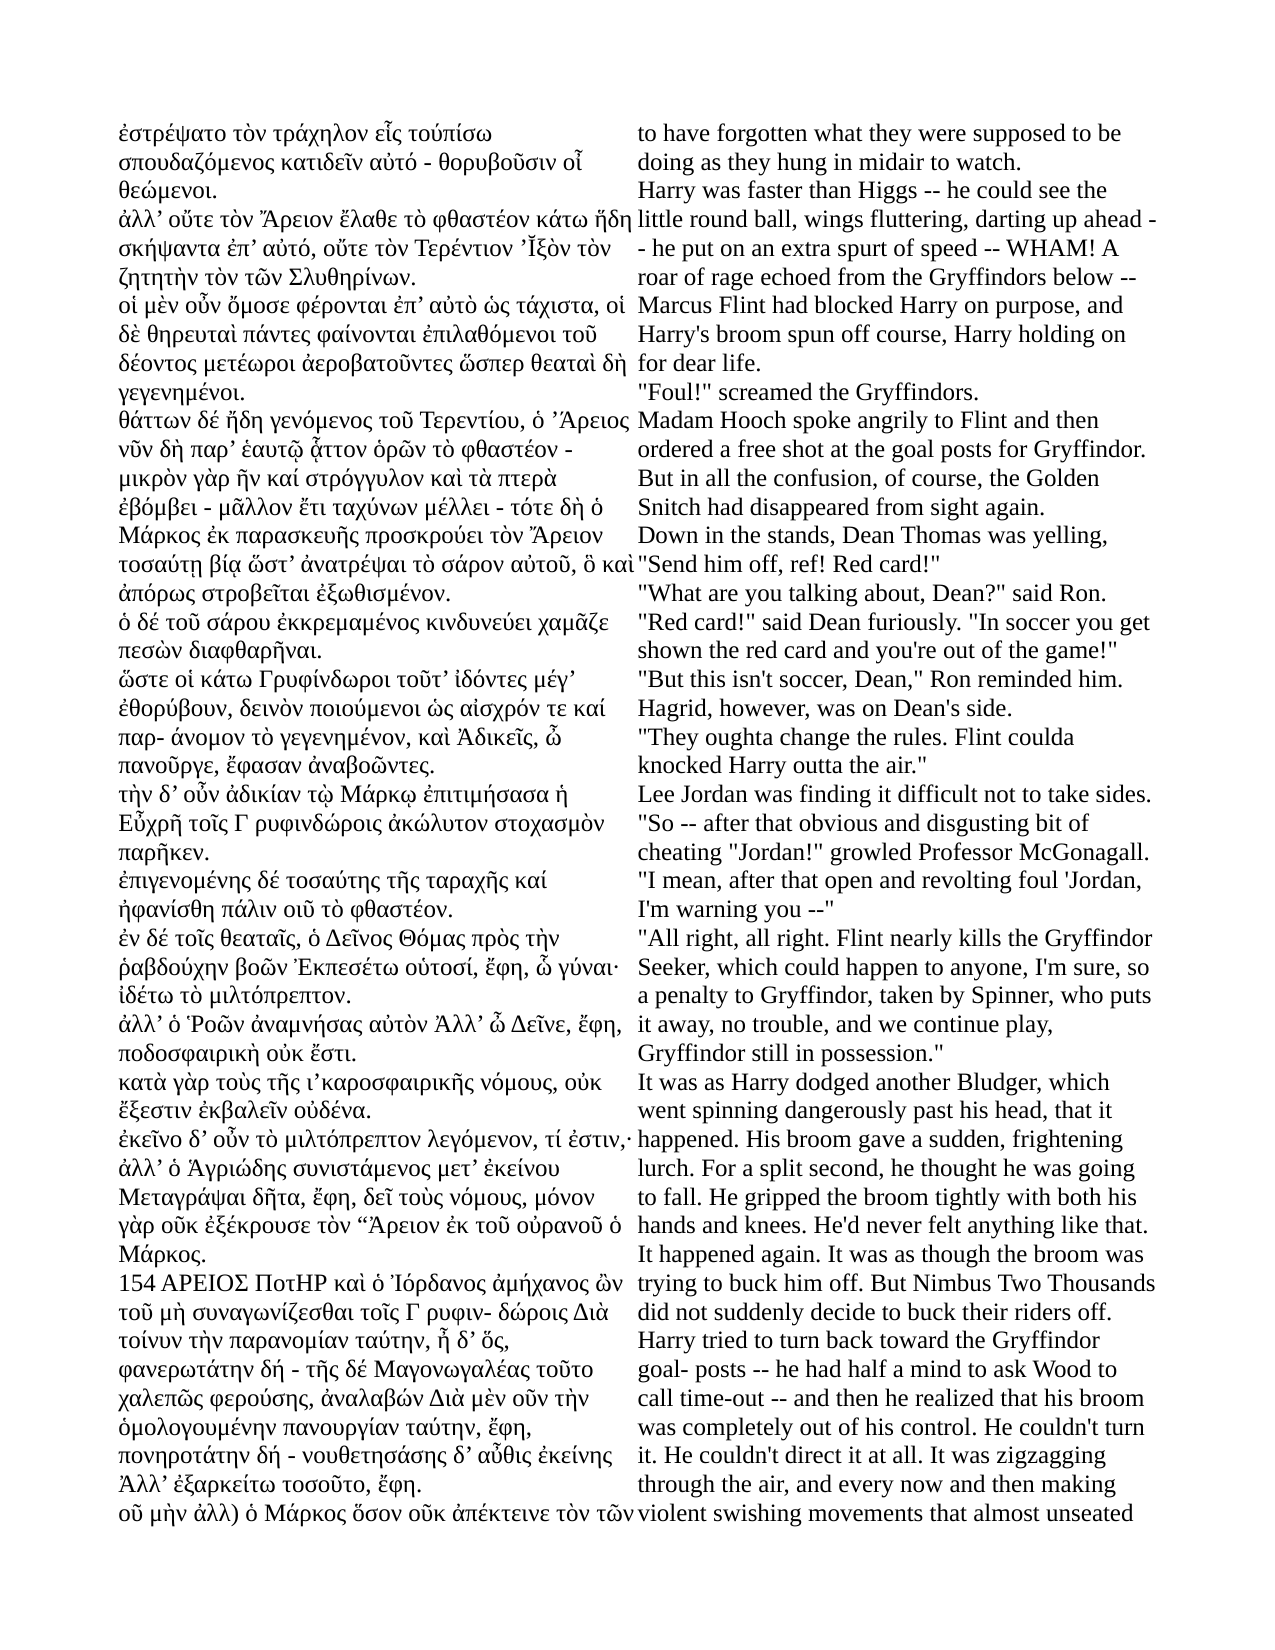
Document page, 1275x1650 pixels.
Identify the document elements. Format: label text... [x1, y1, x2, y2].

table_cell to have forgotten what they were supposed to be doing as they hung in midair to watch. Harry was faster than Higgs -- he could see the little round ball, wings fluttering, darting up ahead - - he put on an extra spurt of speed -- WHAM! A roar of rage echoed from the Gryffindors below -- Marcus Flint had blocked Harry on purpose, and Harry's broom spun off course, Harry holding on for dear life. "Foul!" screamed the Gryffindors. Madam Hooch spoke angrily to Flint and then ordered a free shot at the goal posts for Gryffindor. But in all the confusion, of course, the Golden Snitch had disappeared from sight again. Down in the stands, Dean Thomas was yelling, "Send him off, ref! Red card!" "What are you talking about, Dean?" said Ron. "Red card!" said Dean furiously. "In soccer you get shown the red card and you're out of the game!" "But this isn't soccer, Dean," Ron reminded him. Hagrid, however, was on Dean's side. "They oughta change the rules. Flint coulda knocked Harry outta the air." Lee Jordan was finding it difficult not to take sides. "So -- after that obvious and disgusting bit of cheating "Jordan!" growled Professor McGonagall. "I mean, after that open and revolting foul 'Jordan, I'm warning you --" "All right, all right. Flint nearly kills the Gryffindor Seeker, which could happen to anyone, I'm sure, so a penalty to Gryffindor, taken by Spinner, who puts it away, no trouble, and we continue play, Gryffindor still in possession." It was as Harry dodged another Bludger, which went spinning dangerously past his head, that it happened. His broom gave a sudden, frightening lurch. For a split second, he thought he was going to fall. He gripped the broom tightly with both his hands and knees. He'd never felt anything like that. It happened again. It was as though the broom was trying to buck him off. But Nimbus Two Thousands did not suddenly decide to buck their riders off. Harry tried to turn back toward the Gryffindor goal- posts -- he had half a mind to ask Wood to call time-out -- and then he realized that his broom was completely out of his control. He couldn't turn it. He couldn't direct it at all. It was zigzagging through the air, and every now and then making violent swishing movements that almost unseated [637, 118, 1157, 1527]
table_cell ἐστρέψατο τὸν τράχηλον εἷς τούπίσω σπουδαζόμενος κατιδεῖν αὐτό - θορυβοῦσιν οἶ θεώμενοι. ἀλλ’ οὔτε τὸν Ἄρειον ἔλαθε τὸ φθαστέον κάτω ἥδη σκήψαντα ἐπ’ αὐτό, οὔτε τὸν Τερέντιον ’Ῐξὸν τὸν ζητητὴν τὸν τῶν Σλυθηρίνων. οἱ μὲν οὖν ὄμοσε φέρονται ἐπ’ αὐτὸ ὡς τάχιστα, οἱ δὲ θηρευταὶ πάντες φαίνονται ἐπιλαθόμενοι τοῦ δέοντος μετέωροι ἀεροβατοῦντες ὥσπερ θεαταὶ δὴ γεγενημένοι. θάττων δέ ἤδη γενόμενος τοῦ Τερεντίου, ὁ ’Άρειος νῦν δὴ παρ’ ἑαυτῷ ᾇττον ὁρῶν τὸ φθαστέον - μικρὸν γὰρ ῆν καί στρόγγυλον καὶ τὰ πτερὰ ἐβόμβει - μᾶλλον ἔτι ταχύνων μέλλει - τότε δὴ ὁ Μάρκος ἐκ παρασκευῆς προσκρούει τὸν Ἄρειον τοσαύτῃ βίᾳ ὥστ’ ἀνατρέψαι τὸ σάρον αὐτοῦ, ὃ καὶ ἀπόρως στροβεῖται ἐξωθισμένον. ὁ δέ τοῦ σάρου ἐκκρεμαμένος κινδυνεύει χαμᾶζε πεσὼν διαφθαρῆναι. ὥστε οἱ κάτω Γρυφίνδωροι τοῦτ’ ἰδόντες μέγ’ ἐθορύβουν, δεινὸν ποιούμενοι ὡς αἰσχρόν τε καί παρ- άνομον τὸ γεγενημένον, καὶ Ἀδικεῖς, ὦ πανοῦργε, ἔφασαν ἀναβοῶντες. τὴν δ’ οὖν ἀδικίαν τῲ Μάρκῳ ἐπιτιμήσασα ἡ Εὖχρῆ τοῖς Γ ρυφινδώροις ἀκώλυτον στοχασμὸν παρῆκεν. ἐπιγενομένης δέ τοσαύτης τῆς ταραχῆς καί ἠφανίσθη πάλιν οιῦ τὸ φθαστέον. ἐν δέ τοῖς θεαταῖς, ὁ Δεῖνος Θόμας πρὸς τὴν ῥαβδούχην βοῶν Ἐκπεσέτω οὑτοσί, ἔφη, ὧ γύναι· ἰδέτω τὸ μιλτόπρεπτον. ἀλλ’ ὁ Ῥοῶν ἀναμνήσας αὐτὸν Ἀλλ’ ὦ Δεῖνε, ἔφη, ποδοσφαιρικὴ οὐκ ἔστι. κατὰ γὰρ τοὺς τῆς ι’καροσφαιρικῆς νόμους, οὐκ ἔξεστιν ἐκβαλεῖν οὐδένα. ἐκεῖνο δ’ οὖν τὸ μιλτόπρεπτον λεγόμενον, τί ἐστιν,· ἀλλ’ ὁ Ἁγριώδης συνιστάμενος μετ’ ἐκείνου Μεταγράψαι δῆτα, ἔφη, δεῖ τοὺς νόμους, μόνον γὰρ οῦκ ἐξέκρουσε τὸν “Ἀρειον ἐκ τοῦ οὐρανοῦ ὁ Μάρκος. 154 ΑΡΕΙΟΣ ΠοτΗΡ καὶ ὁ Ἰόρδανος ἀμήχανος ὢν τοῦ μὴ συναγωνίζεσθαι τοῖς Γ ρυφιν- δώροις Διὰ τοίνυν τὴν παρανομίαν ταύτην, ἦ δ’ ὅς, φανερωτάτην δή - τῆς δέ Μαγονωγαλέας τοῦτο χαλεπῶς φερούσης, ἀναλαβών Διὰ μὲν οῦν τὴν ὁμολογουμένην πανουργίαν ταύτην, ἔφη, πονηροτάτην δή - νουθετησάσης δ’ αὖθις ἐκείνης Ἀλλ’ ἐξαρκείτω τοσοῦτο, ἔφη. οῦ μὴν ἀλλ) ὁ Μάρκος ὅσον οῦκ ἀπέκτεινε τὸν τῶν [118, 118, 637, 1527]
